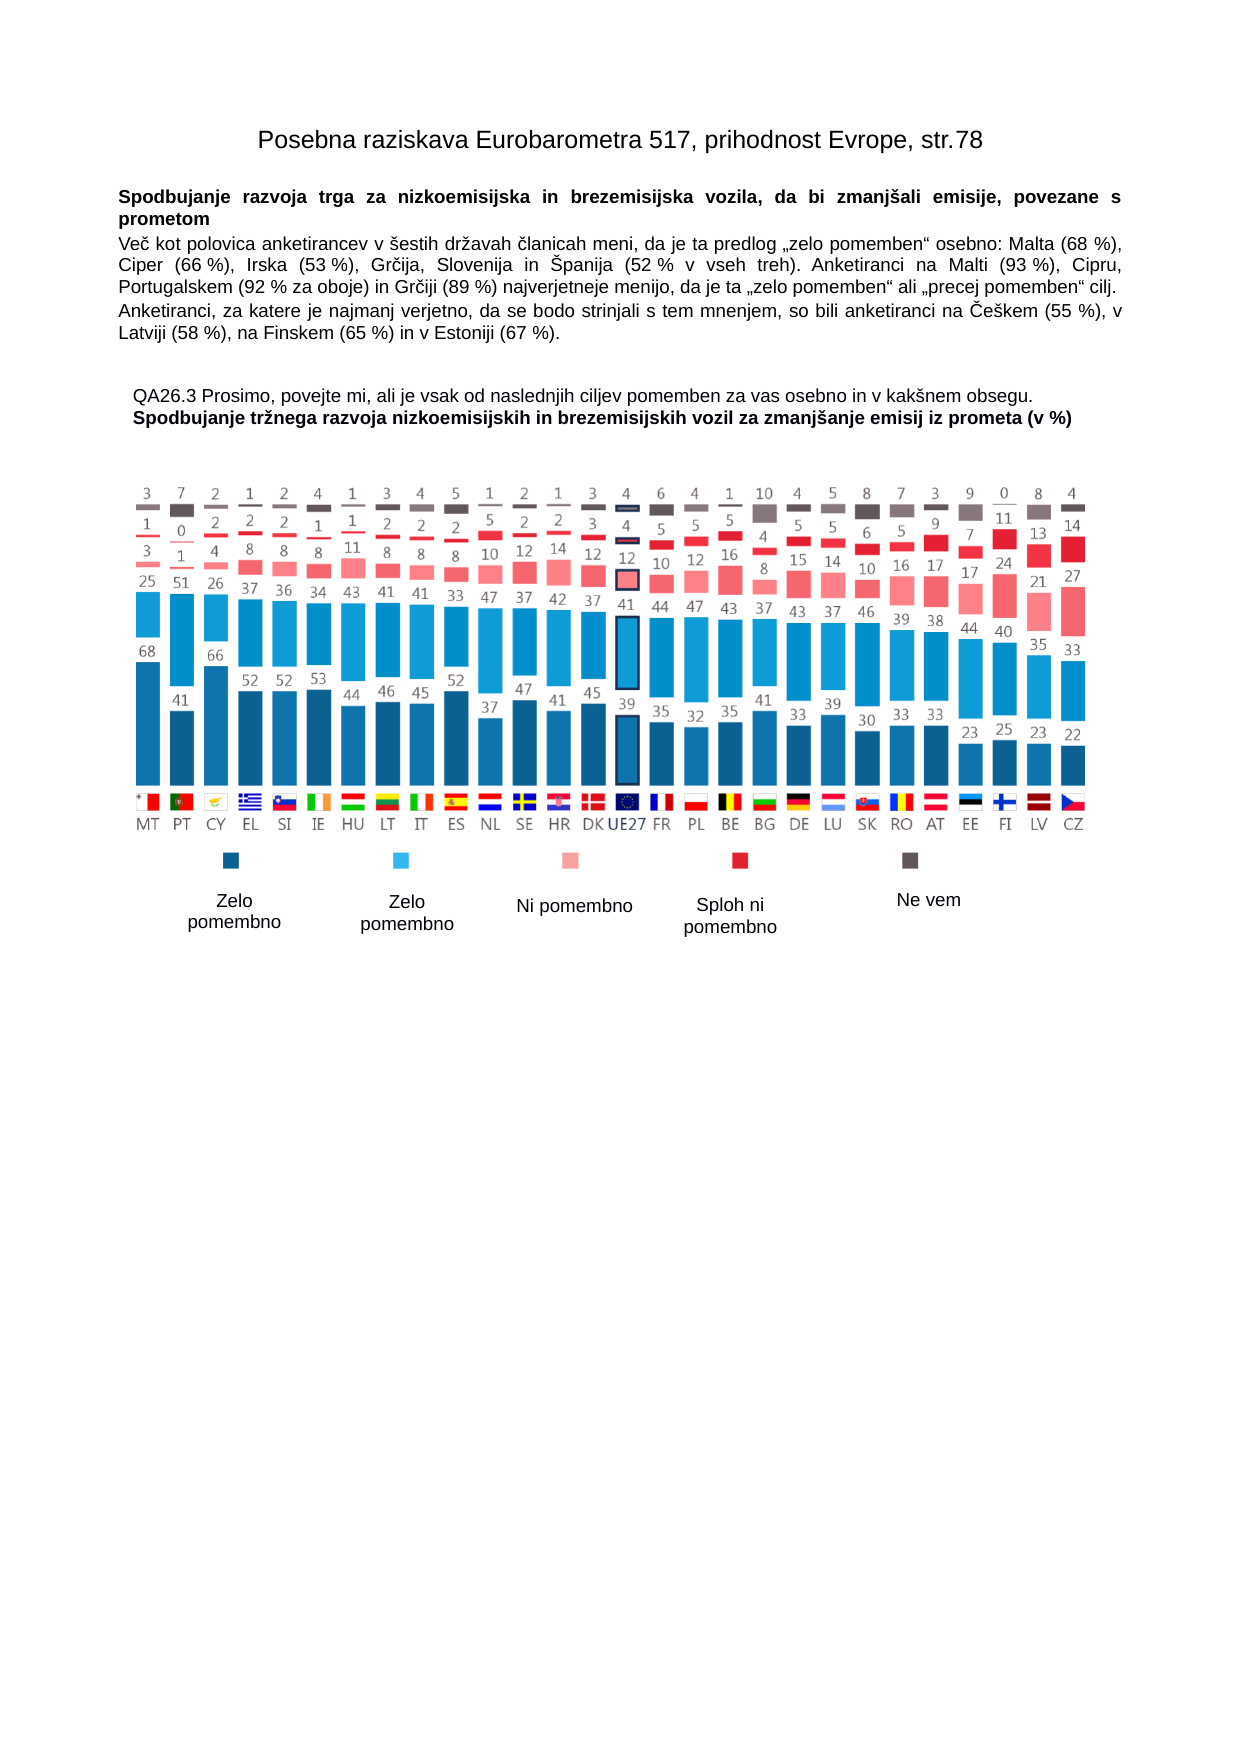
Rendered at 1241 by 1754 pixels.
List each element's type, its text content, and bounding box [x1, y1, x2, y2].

text Več kot polovica anketirancev v šestih državah članicah meni, da je ta predlog „zelo pomemben“ osebno: Malta (68 %), Ciper (66 %), Irska (53 %), Grčija, Slovenija in Španija (52 % v vseh treh). Anketiranci na Malti (93 %), Cipru, Portugalskem (92 % za oboje) in Grčiji (89 %) najverjetneje menijo, da je ta „zelo pomemben“ ali „precej pomemben“ cilj. [118, 232, 1122, 297]
text Anketiranci, za katere je najmanj verjetno, da se bodo strinjali s tem mnenjem, so bili anketiranci na Češkem (55 %), v Latviji (58 %), na Finskem (65 %) in v Estoniji (67 %). [118, 300, 1122, 343]
picture [129, 483, 1101, 883]
text Spodbujanje razvoja trga za nizkoemisijska in brezemisijska vozila, da bi zmanjšali emisije, povezane s prometom [118, 186, 1122, 229]
